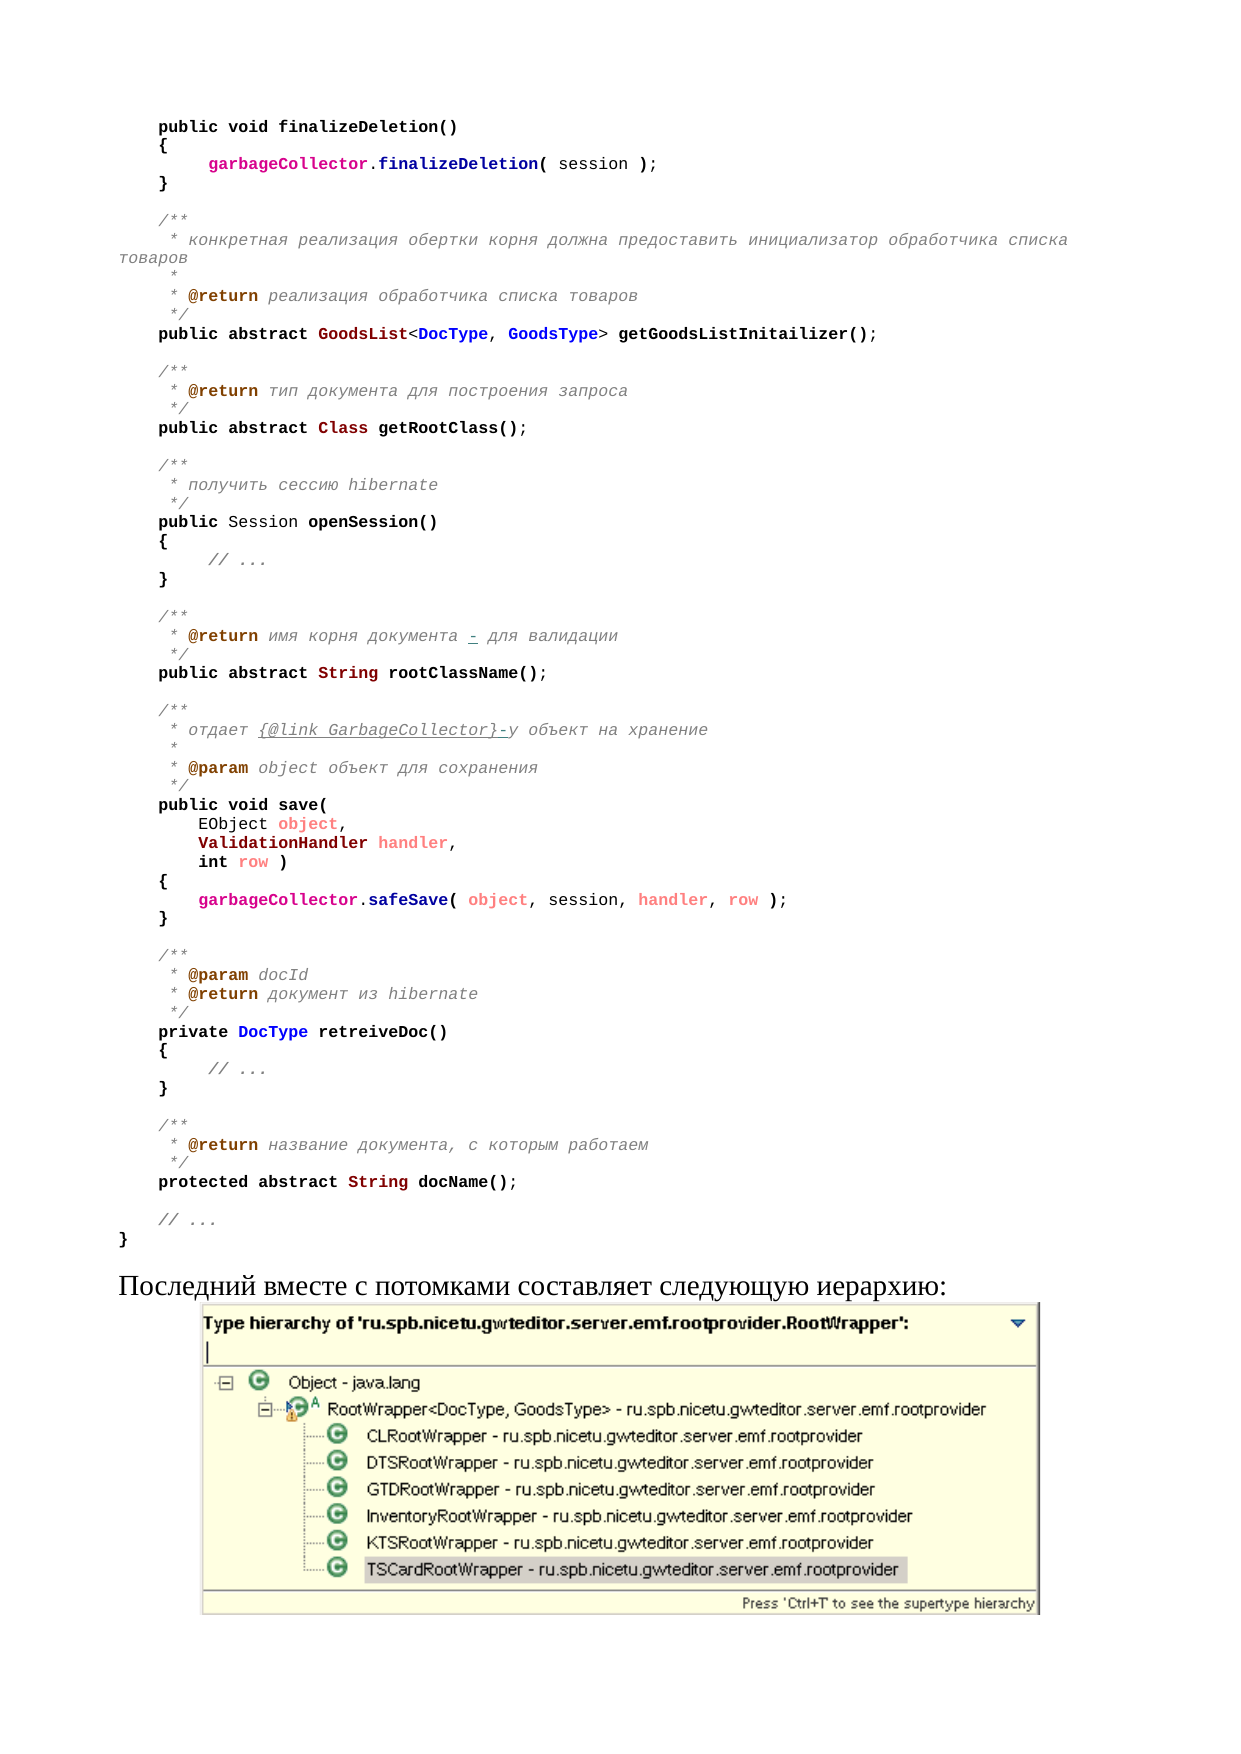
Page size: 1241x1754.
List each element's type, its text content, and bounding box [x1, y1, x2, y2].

text */ [118, 646, 1122, 665]
text } [118, 1080, 1122, 1098]
text * @return имя корня документа - для валидации [118, 627, 1122, 646]
text { [118, 1042, 1122, 1061]
text public void save( [118, 797, 1122, 816]
text */ [118, 401, 1122, 420]
text * [118, 740, 1122, 759]
text public Session openSession() [118, 514, 1122, 533]
text /** [118, 212, 1122, 231]
text /** [118, 608, 1122, 627]
text ValidationHandler handler, [118, 834, 1122, 853]
text Последний вместе с потомками составляет следующую иерархию: [118, 1268, 1122, 1302]
text garbageCollector.finalizeDeletion( session ); [118, 156, 1122, 175]
text * @return тип документа для построения запроса [118, 382, 1122, 401]
text * @param docId [118, 967, 1122, 985]
text // ... [118, 1061, 1122, 1080]
text /** [118, 457, 1122, 476]
text public abstract Class getRootClass(); [118, 420, 1122, 439]
text /** [118, 703, 1122, 721]
text /** [118, 948, 1122, 967]
text * @return название документа, с которым работаем [118, 1136, 1122, 1155]
text // ... [118, 552, 1122, 571]
text public void finalizeDeletion() [118, 118, 1122, 137]
text { [118, 872, 1122, 891]
text } [118, 1231, 1122, 1249]
picture [199, 1302, 1041, 1615]
text // ... [118, 1212, 1122, 1231]
text */ [118, 1004, 1122, 1023]
text private DocType retreiveDoc() [118, 1023, 1122, 1042]
text } [118, 175, 1122, 193]
text */ [118, 778, 1122, 797]
text * @return документ из hibernate [118, 985, 1122, 1004]
text */ [118, 495, 1122, 514]
text garbageCollector.safeSave( object, session, handler, row ); [118, 891, 1122, 910]
text public abstract GoodsList<DocType, GoodsType> getGoodsListInitailizer(); [118, 326, 1122, 344]
text * @return реализация обработчика списка товаров [118, 288, 1122, 307]
text EObject object, [118, 816, 1122, 834]
text { [118, 137, 1122, 156]
text * [118, 269, 1122, 288]
text } [118, 910, 1122, 929]
text * отдает {@link GarbageCollector}-у объект на хранение [118, 721, 1122, 740]
text protected abstract String docName(); [118, 1174, 1122, 1193]
text public abstract String rootClassName(); [118, 665, 1122, 684]
text { [118, 533, 1122, 552]
text */ [118, 1155, 1122, 1174]
text * получить сессию hibernate [118, 476, 1122, 495]
text * @param object объект для сохранения [118, 759, 1122, 778]
text } [118, 571, 1122, 589]
text */ [118, 307, 1122, 326]
text /** [118, 1117, 1122, 1136]
text * конкретная реализация обертки корня должна предоставить инициализатор обработчика списка товаров [118, 231, 1122, 269]
text int row ) [118, 853, 1122, 872]
text /** [118, 363, 1122, 382]
